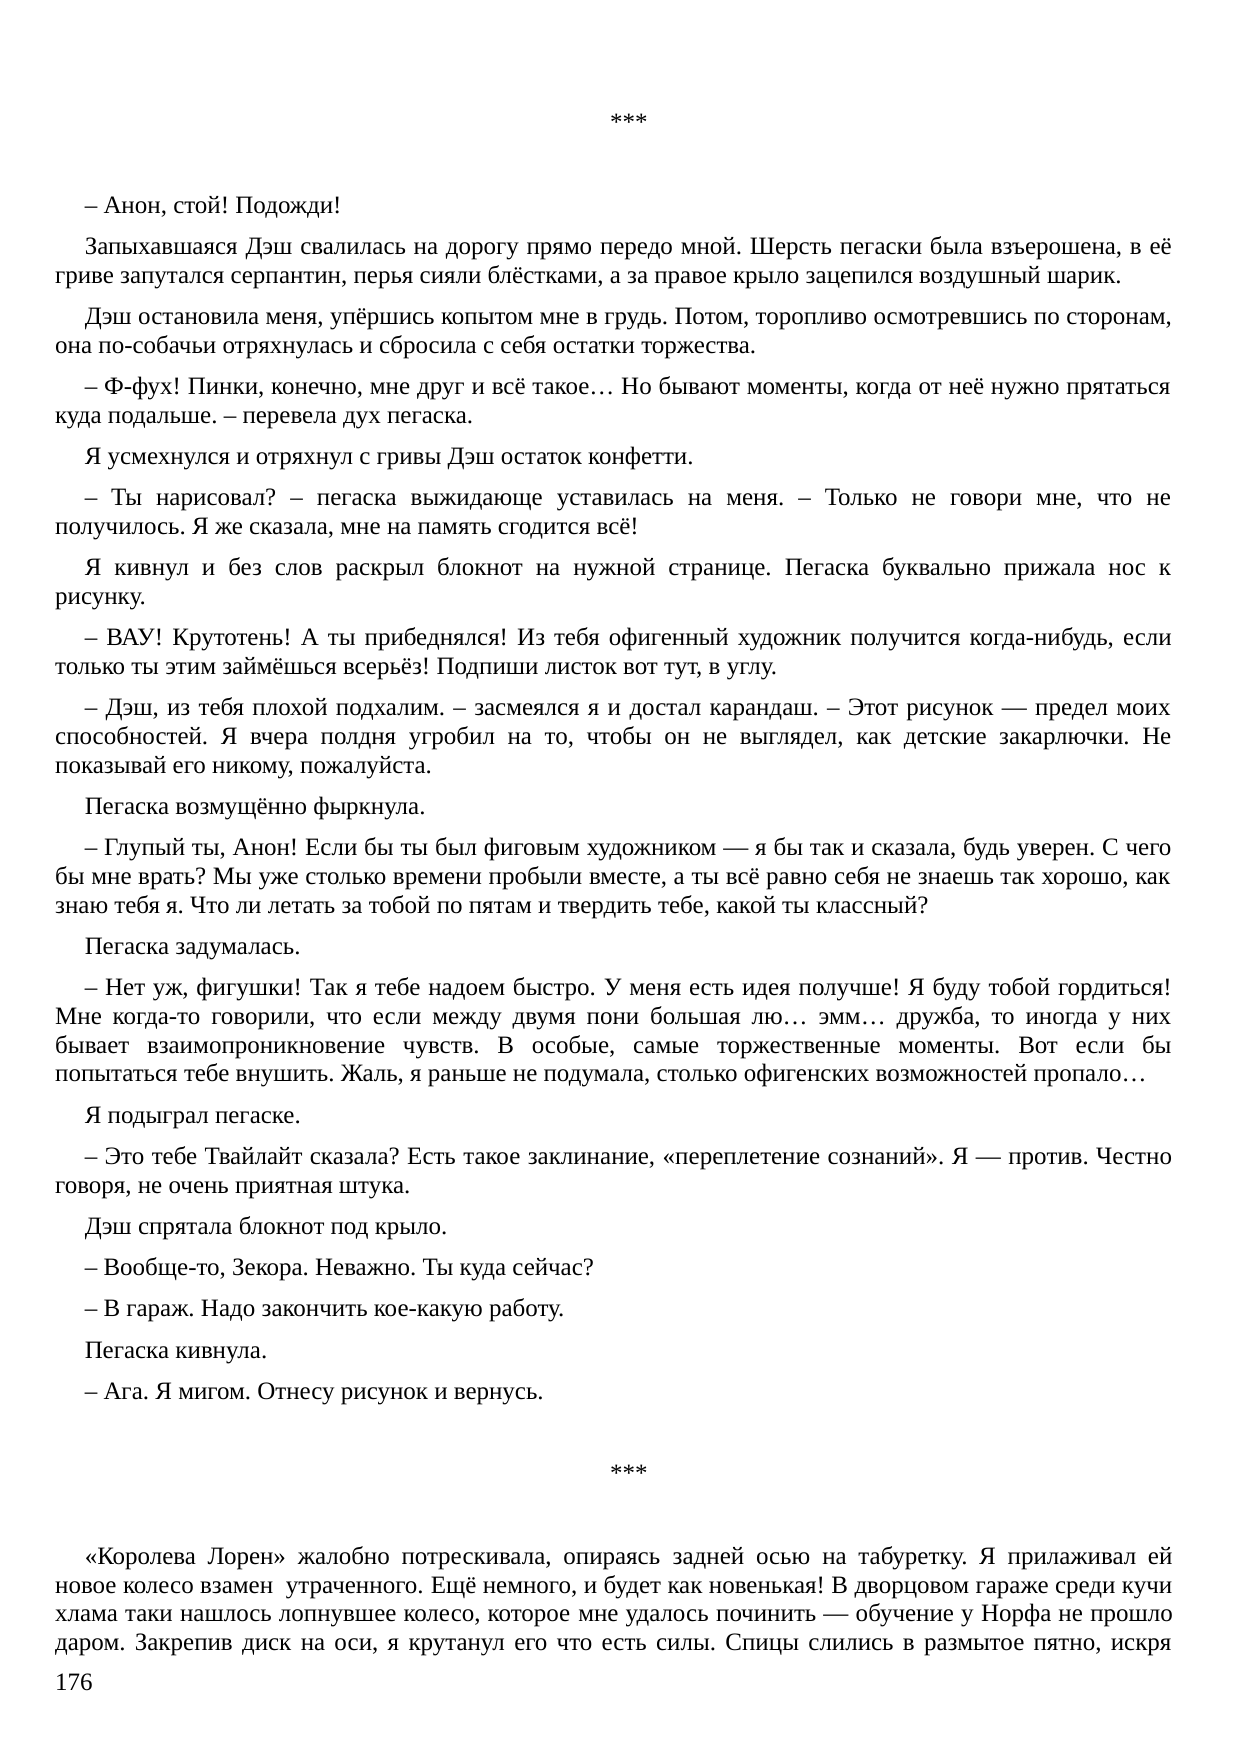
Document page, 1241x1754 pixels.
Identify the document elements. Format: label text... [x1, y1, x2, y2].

text Пегаска кивнула. [55, 1335, 1173, 1363]
text – В гараж. Надо закончить кое-какую работу. [55, 1293, 1173, 1322]
text – Ф-фух! Пинки, конечно, мне друг и всё такое… Но бывают моменты, когда от неё нужно прятаться куда подальше. – перевела дух пегаска. [55, 371, 1173, 428]
text Я усмехнулся и отряхнул с гривы Дэш остаток конфетти. [55, 441, 1173, 470]
text *** [55, 1458, 1173, 1487]
text Запыхавшаяся Дэш свалилась на дорогу прямо передо мной. Шерсть пегаски была взъерошена, в её гриве запутался серпантин, перья сияли блёстками, а за правое крыло зацепился воздушный шарик. [55, 231, 1173, 288]
text – Ты нарисовал? – пегаска выжидающе уставилась на меня. – Только не говори мне, что не получилось. Я же сказала, мне на память сгодится всё! [55, 482, 1173, 540]
text Я подыграл пегаске. [55, 1100, 1173, 1128]
text Дэш спрятала блокнот под крыло. [55, 1211, 1173, 1240]
text Пегаска возмущённо фыркнула. [55, 791, 1173, 820]
text – Дэш, из тебя плохой подхалим. – засмеялся я и достал карандаш. – Этот рисунок — предел моих способностей. Я вчера полдня угробил на то, чтобы он не выглядел, как детские закарлючки. Не показывай его никому, пожалуйста. [55, 692, 1173, 778]
text – Нет уж, фигушки! Так я тебе надоем быстро. У меня есть идея получше! Я буду тобой гордиться! Мне когда-то говорили, что если между двумя пони большая лю… эмм… дружба, то иногда у них бывает взаимопроникновение чувств. В особые, самые торжественные моменты. Вот если бы попытаться тебе внушить. Жаль, я раньше не подумала, столько офигенских возможностей пропало… [55, 972, 1173, 1087]
text Дэш остановила меня, упёршись копытом мне в грудь. Потом, торопливо осмотревшись по сторонам, она по-собачьи отряхнулась и сбросила с себя остатки торжества. [55, 301, 1173, 358]
text – Это тебе Твайлайт сказала? Есть такое заклинание, «переплетение сознаний». Я — против. Честно говоря, не очень приятная штука. [55, 1141, 1173, 1198]
text Пегаска задумалась. [55, 931, 1173, 960]
text «Королева Лорен» жалобно потрескивала, опираясь задней осью на табуретку. Я прилаживал ей новое колесо взамен утраченного. Ещё немного, и будет как новенькая! В дворцовом гараже среди кучи хлама таки нашлось лопнувшее колесо, которое мне удалось починить — обучение у Норфа не прошло даром. Закрепив диск на оси, я крутанул его что есть силы. Спицы слились в размытое пятно, искря [55, 1541, 1173, 1656]
text – Глупый ты, Анон! Если бы ты был фиговым художником — я бы так и сказала, будь уверен. С чего бы мне врать? Мы уже столько времени пробыли вместе, а ты всё равно себя не знаешь так хорошо, как знаю тебя я. Что ли летать за тобой по пятам и твердить тебе, какой ты классный? [55, 832, 1173, 918]
text – Ага. Я мигом. Отнесу рисунок и вернусь. [55, 1376, 1173, 1405]
text *** [55, 107, 1173, 136]
text – ВАУ! Крутотень! А ты прибеднялся! Из тебя офигенный художник получится когда-нибудь, если только ты этим займёшься всерьёз! Подпиши листок вот тут, в углу. [55, 622, 1173, 680]
text Я кивнул и без слов раскрыл блокнот на нужной странице. Пегаска буквально прижала нос к рисунку. [55, 552, 1173, 610]
text – Вообще-то, Зекора. Неважно. Ты куда сейчас? [55, 1252, 1173, 1281]
text – Анон, стой! Подожди! [55, 190, 1173, 218]
